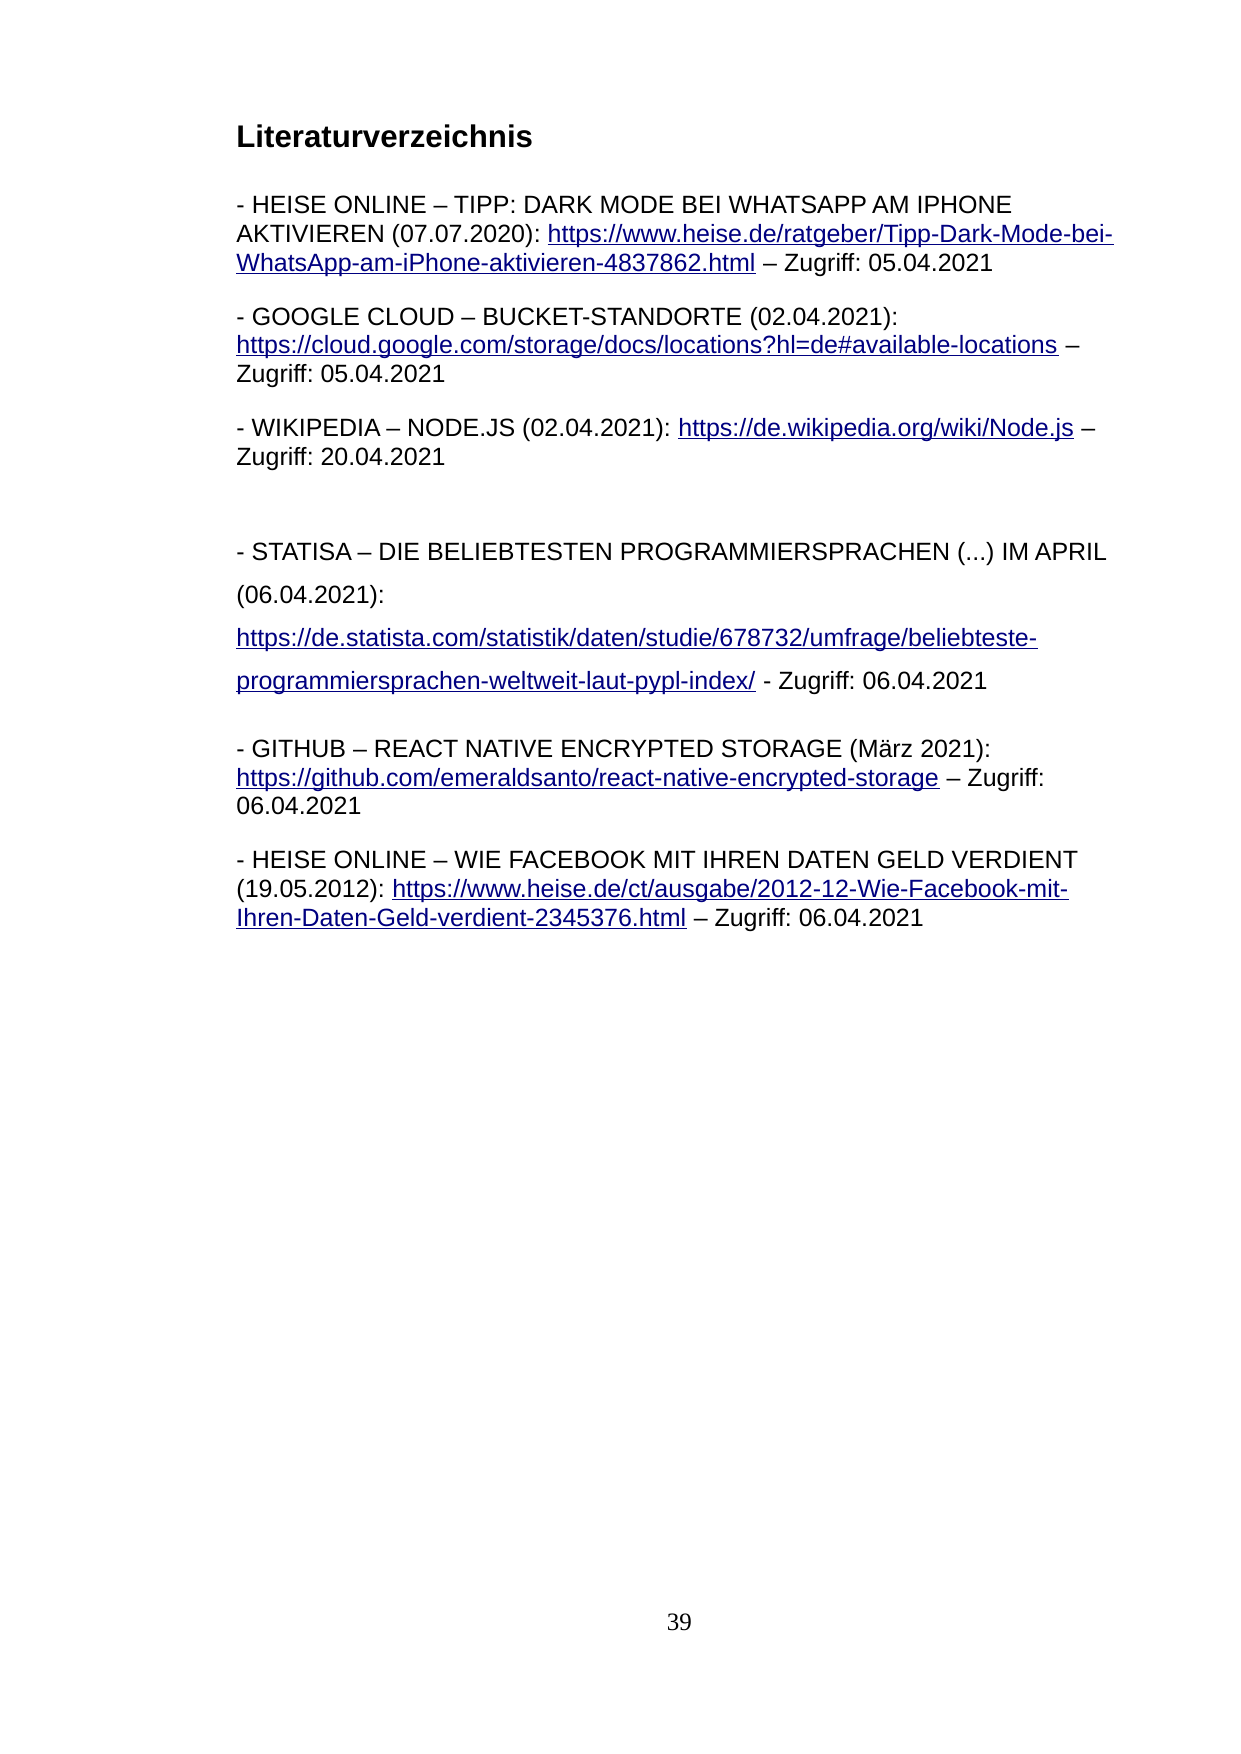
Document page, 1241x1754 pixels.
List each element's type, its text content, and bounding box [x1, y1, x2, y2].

subtitle Literaturverzeichnis [236, 118, 1122, 154]
text - STATISA – DIE BELIEBTESTEN PROGRAMMIERSPRACHEN (...) IM APRIL (06.04.2021): https://de.statista.com/statistik/daten/studie/678732/umfrage/beliebteste-programmiersprachen-weltweit-laut-pypl-index/ - Zugriff: 06.04.2021 [236, 536, 1122, 694]
text - GOOGLE CLOUD – BUCKET-STANDORTE (02.04.2021): https://cloud.google.com/storage/docs/locations?hl=de#available-locations – Zugriff: 05.04.2021 [236, 301, 1122, 388]
text - HEISE ONLINE – WIE FACEBOOK MIT IHREN DATEN GELD VERDIENT (19.05.2012): https://www.heise.de/ct/ausgabe/2012-12-Wie-Facebook-mit-Ihren-Daten-Geld-verdient-2345376.html – Zugriff: 06.04.2021 [236, 845, 1122, 931]
text - GITHUB – REACT NATIVE ENCRYPTED STORAGE (März 2021): https://github.com/emeraldsanto/react-native-encrypted-storage – Zugriff: 06.04.2021 [236, 734, 1122, 820]
text - HEISE ONLINE – TIPP: DARK MODE BEI WHATSAPP AM IPHONE AKTIVIEREN (07.07.2020): https://www.heise.de/ratgeber/Tipp-Dark-Mode-bei-WhatsApp-am-iPhone-aktivieren-4837862.html – Zugriff: 05.04.2021 [236, 190, 1122, 276]
text - WIKIPEDIA – NODE.JS (02.04.2021): https://de.wikipedia.org/wiki/Node.js – Zugriff: 20.04.2021 [236, 413, 1122, 470]
